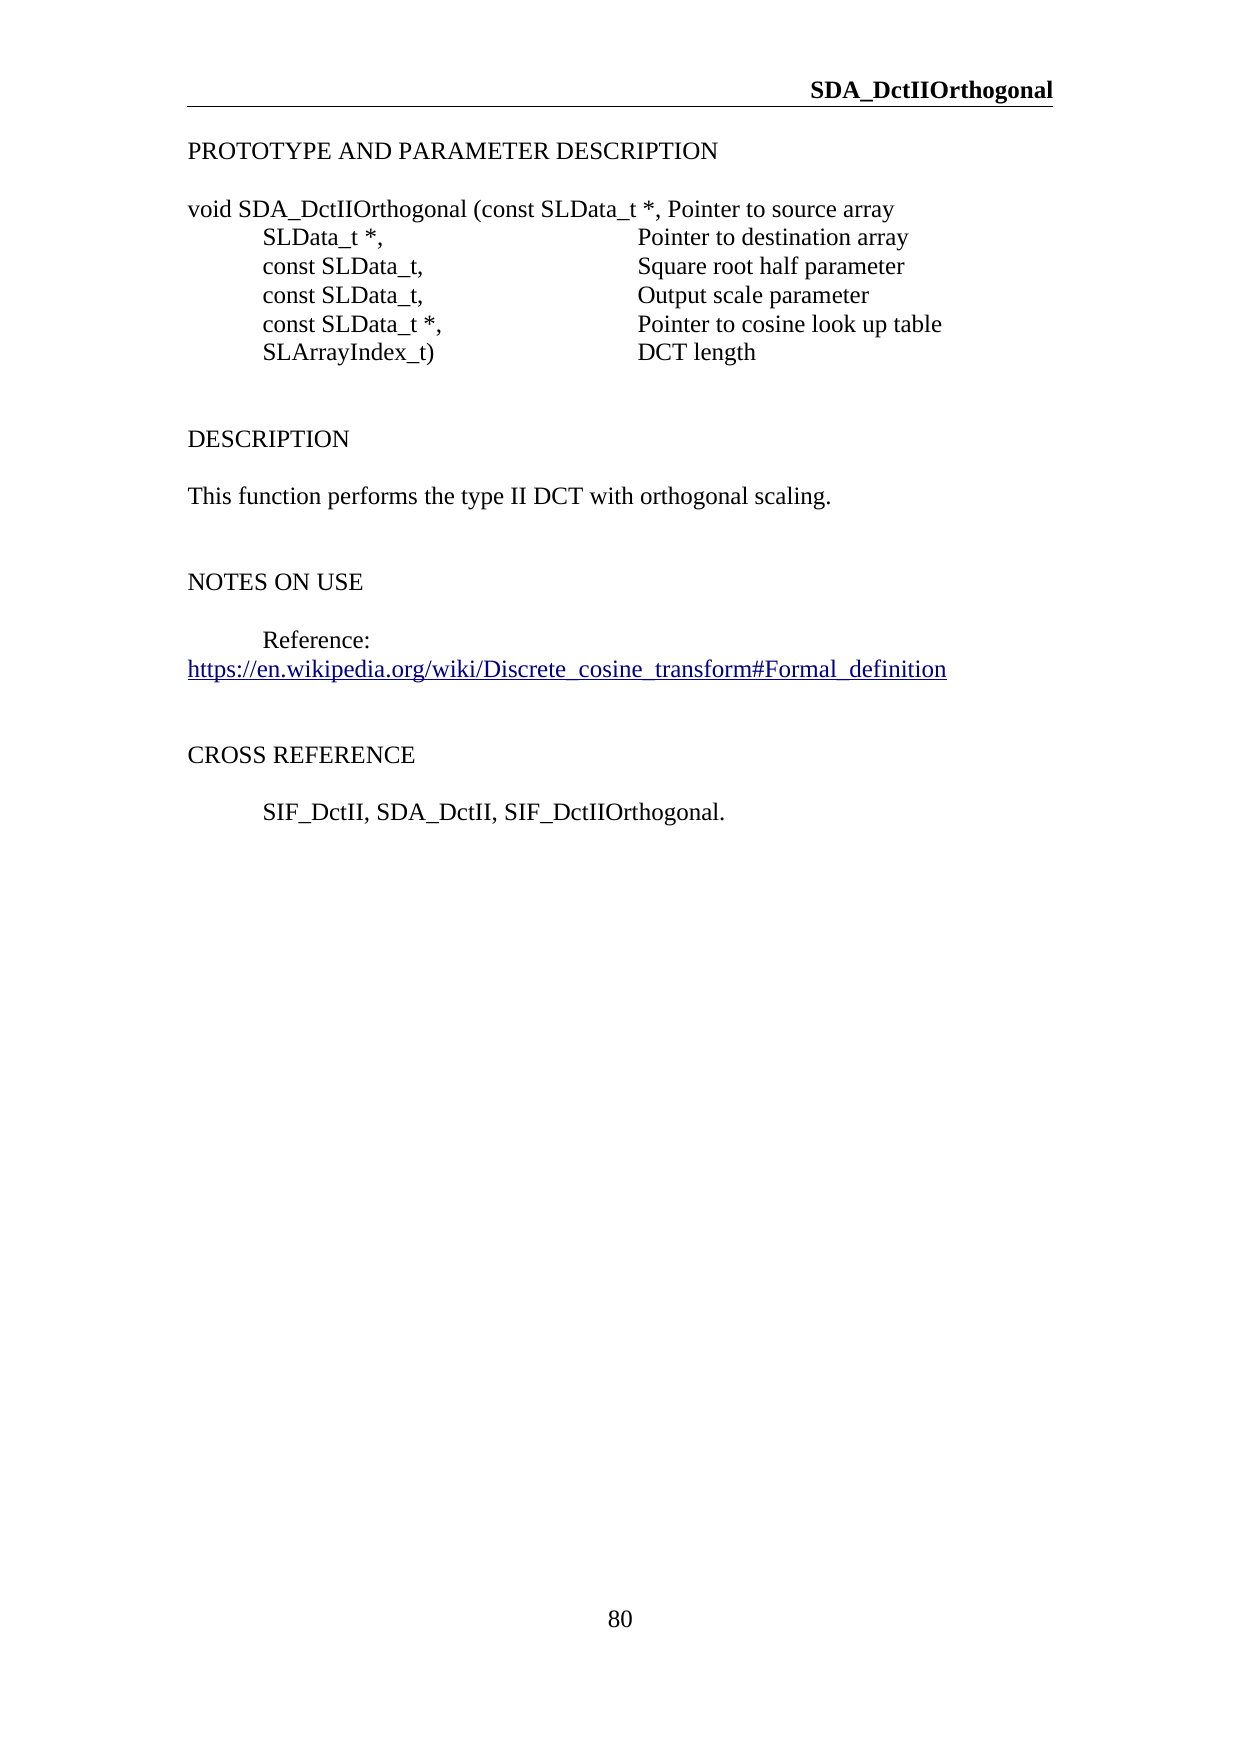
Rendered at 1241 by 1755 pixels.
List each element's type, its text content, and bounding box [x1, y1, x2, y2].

text This function performs the type II DCT with orthogonal scaling. [187, 481, 1053, 510]
text const SLData_t, Output scale parameter [187, 280, 1053, 309]
text const SLData_t, Square root half parameter [187, 251, 1053, 280]
text SLData_t *, Pointer to destination array [187, 222, 1053, 251]
text NOTES ON USE [187, 567, 1053, 596]
text SIF_DctII, SDA_DctII, SIF_DctIIOrthogonal. [187, 797, 1053, 826]
text SLArrayIndex_t) DCT length [187, 337, 1053, 366]
text Reference: https://en.wikipedia.org/wiki/Discrete_cosine_transform#Formal_definition [187, 625, 1053, 682]
text DESCRIPTION [187, 424, 1053, 452]
text const SLData_t *, Pointer to cosine look up table [187, 309, 1053, 337]
text void SDA_DctIIOrthogonal (const SLData_t *, Pointer to source array [187, 194, 1053, 222]
text CROSS REFERENCE [187, 740, 1053, 769]
subtitle SDA_DctIIOrthogonal [187, 75, 1053, 106]
text PROTOTYPE AND PARAMETER DESCRIPTION [187, 136, 1053, 165]
